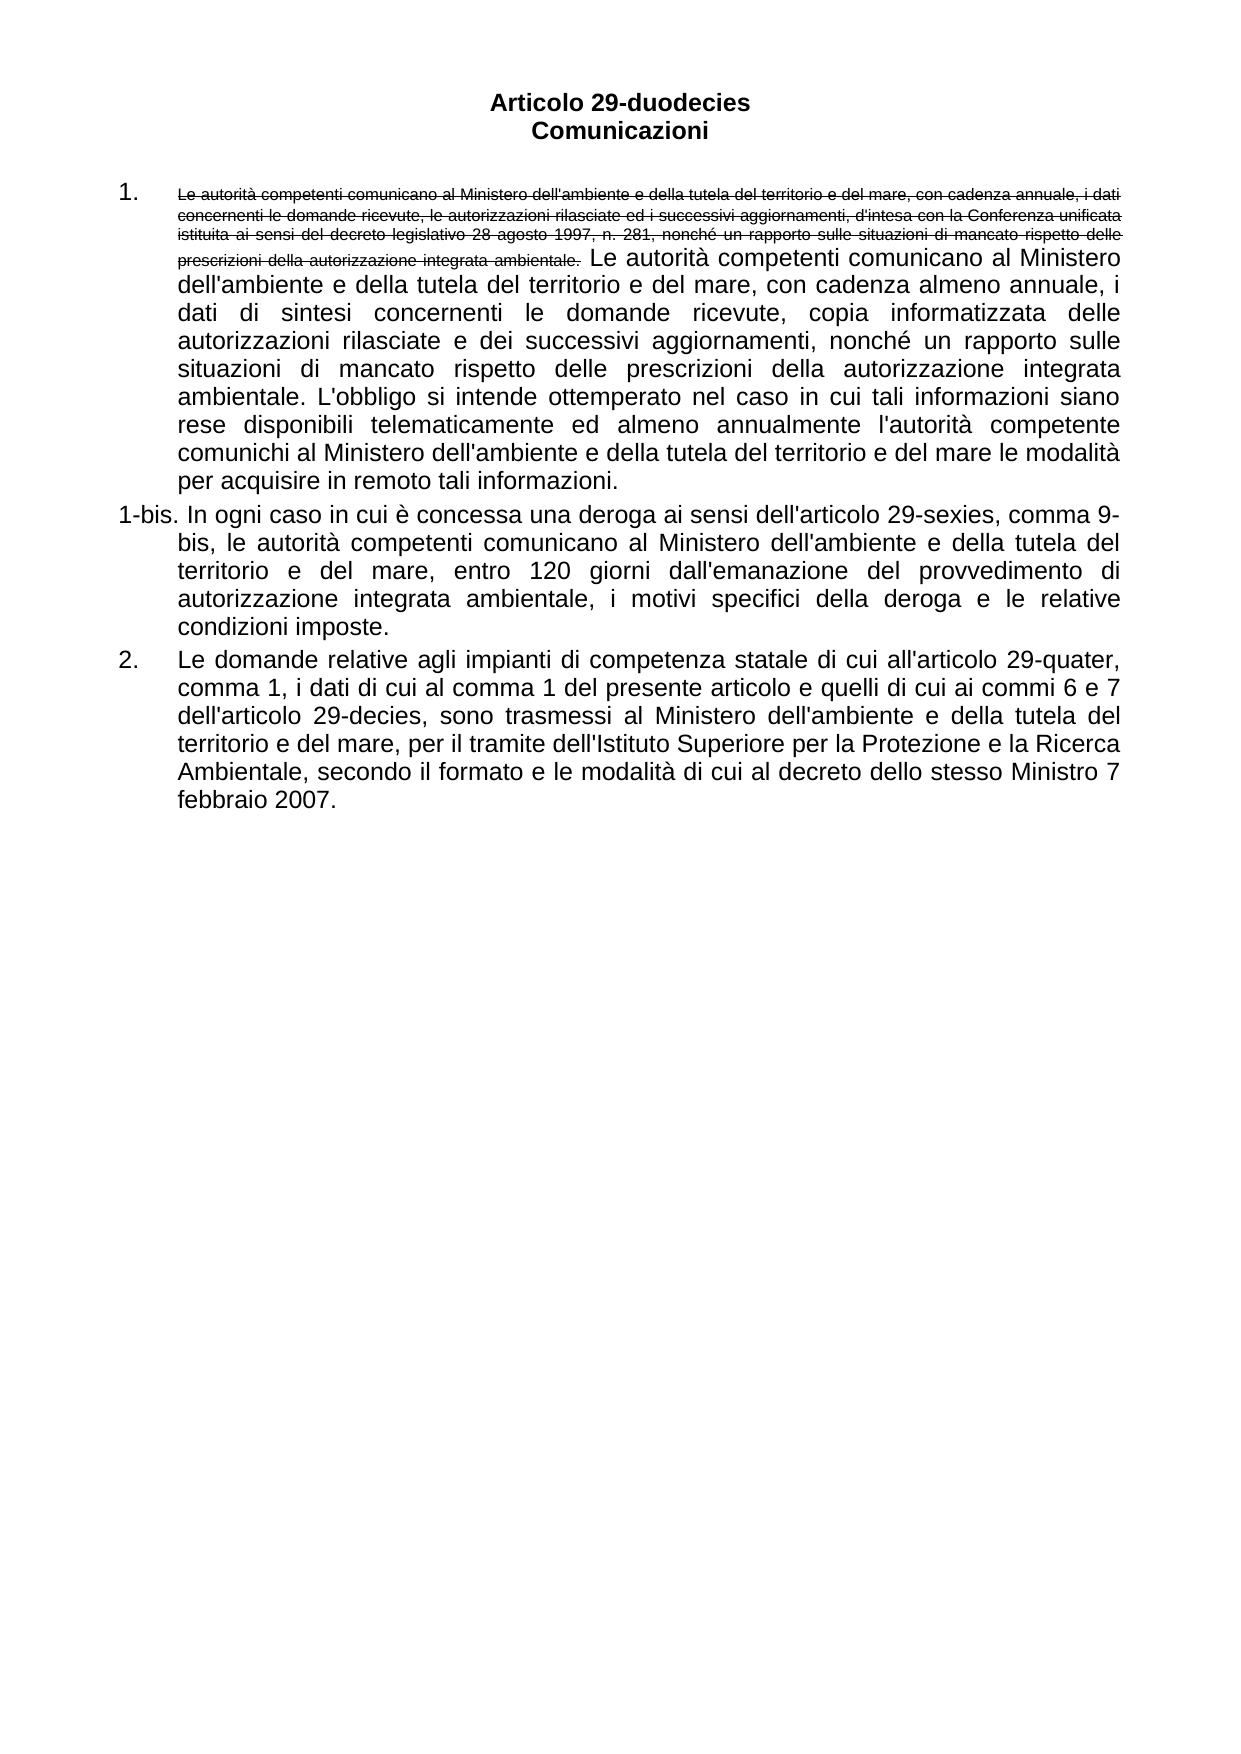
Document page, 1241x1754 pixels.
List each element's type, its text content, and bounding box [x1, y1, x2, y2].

text 1-bis. In ogni caso in cui è concessa una deroga ai sensi dell'articolo 29-sexies, comma 9-bis, le autorità competenti comunicano al Ministero dell'ambiente e della tutela del territorio e del mare, entro 120 giorni dall'emanazione del provvedimento di autorizzazione integrata ambientale, i motivi specifici della deroga e le relative condizioni imposte. [118, 501, 1122, 640]
text 2. Le domande relative agli impianti di competenza statale di cui all'articolo 29-quater, comma 1, i dati di cui al comma 1 del presente articolo e quelli di cui ai commi 6 e 7 dell'articolo 29-decies, sono trasmessi al Ministero dell'ambiente e della tutela del territorio e del mare, per il tramite dell'Istituto Superiore per la Protezione e la Ricerca Ambientale, secondo il formato e le modalità di cui al decreto dello stesso Ministro 7 febbraio 2007. [118, 646, 1122, 814]
text 1. Le autorità competenti comunicano al Ministero dell'ambiente e della tutela del territorio e del mare, con cadenza annuale, i dati concernenti le domande ricevute, le autorizzazioni rilasciate ed i successivi aggiornamenti, d'intesa con la Conferenza unificata istituita ai sensi del decreto legislativo 28 agosto 1997, n. 281, nonché un rapporto sulle situazioni di mancato rispetto delle prescrizioni della autorizzazione integrata ambientale. Le autorità competenti comunicano al Ministero dell'ambiente e della tutela del territorio e del mare, con cadenza almeno annuale, i dati di sintesi concernenti le domande ricevute, copia informatizzata delle autorizzazioni rilasciate e dei successivi aggiornamenti, nonché un rapporto sulle situazioni di mancato rispetto delle prescrizioni della autorizzazione integrata ambientale. L'obbligo si intende ottemperato nel caso in cui tali informazioni siano rese disponibili telematicamente ed almeno annualmente l'autorità competente comunichi al Ministero dell'ambiente e della tutela del territorio e del mare le modalità per acquisire in remoto tali informazioni. [118, 178, 1122, 495]
subtitle Articolo 29-duodecies Comunicazioni [118, 88, 1122, 144]
